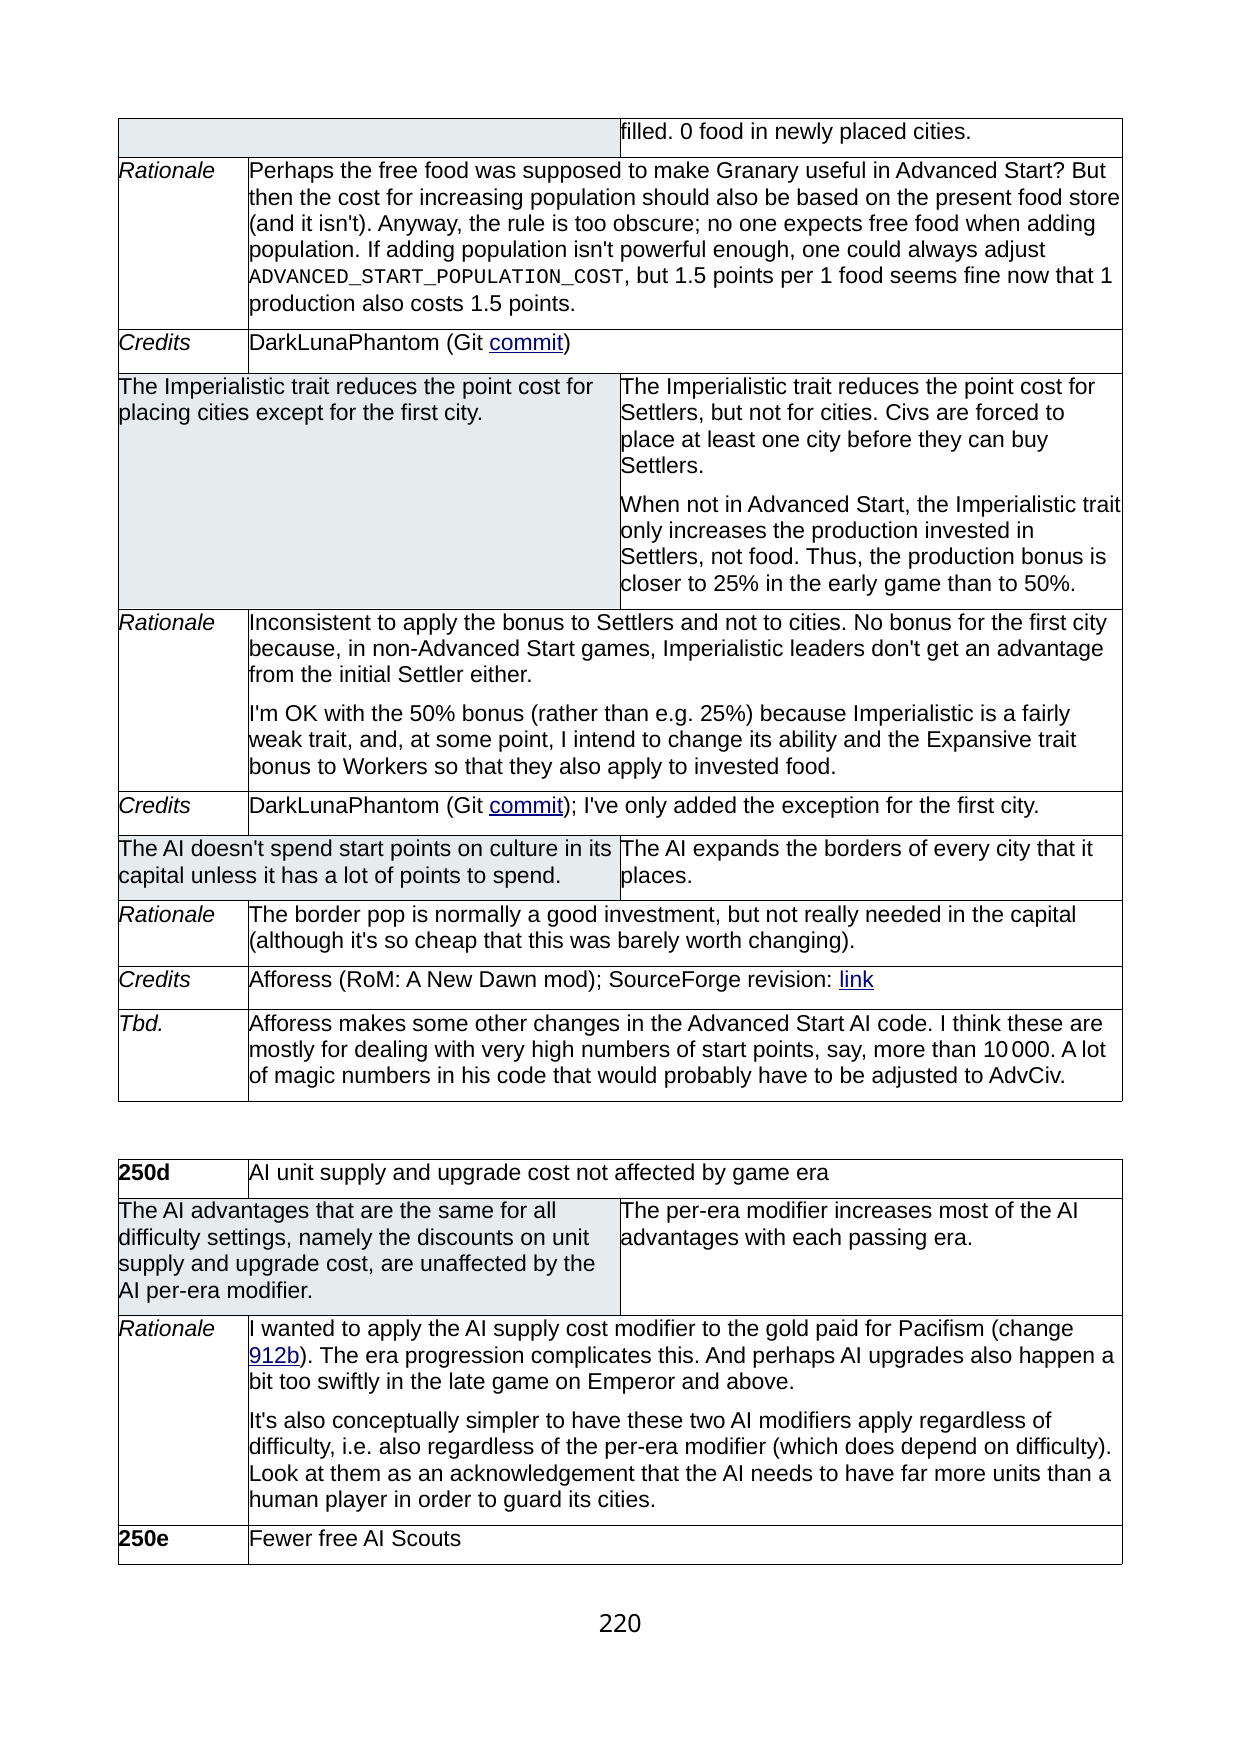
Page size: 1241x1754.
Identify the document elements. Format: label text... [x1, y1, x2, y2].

table_cell Credits [119, 330, 248, 373]
table_cell Fewer free AI Scouts [249, 1526, 1122, 1563]
table_cell 250e [119, 1526, 248, 1563]
table_cell Rationale [119, 1316, 248, 1525]
table_cell The border pop is normally a good investment, but not really needed in the capital (although it's so cheap that this was barely worth changing). [249, 901, 1122, 966]
table_cell Perhaps the free food was supposed to make Granary useful in Advanced Start? But then the cost for increasing population should also be based on the present food store (and it isn't). Anyway, the rule is too obscure; no one expects free food when adding population. If adding population isn't powerful enough, one could always adjust ADVANCED_START_POPULATION_COST, but 1.5 points per 1 food seems fine now that 1 production also costs 1.5 points. [249, 158, 1122, 329]
table_cell Inconsistent to apply the bonus to Settlers and not to cities. No bonus for the first city because, in non-Advanced Start games, Imperialistic leaders don't get an advantage from the initial Settler either. I'm OK with the 50% bonus (rather than e.g. 25%) because Imperialistic is a fairly weak trait, and, at some point, I intend to change its ability and the Expansive trait bonus to Workers so that they also apply to invested food. [249, 610, 1122, 791]
table_cell Credits [119, 792, 248, 835]
table_cell The AI doesn't spend start points on culture in its capital unless it has a lot of points to spend. [119, 836, 620, 900]
table_cell Credits [119, 967, 248, 1009]
table_header 250d [119, 1160, 248, 1197]
table_cell DarkLunaPhantom (Git commit) [249, 330, 1122, 373]
table_cell Afforess makes some other changes in the Advanced Start AI code. I think these are mostly for dealing with very high numbers of start points, say, more than 10 000. A lot of magic numbers in his code that would probably have to be adjusted to AdvCiv. [249, 1010, 1122, 1101]
table_cell [119, 119, 620, 157]
table_cell The Imperialistic trait reduces the point cost for Settlers, but not for cities. Civs are forced to place at least one city before they can buy Settlers. When not in Advanced Start, the Imperialistic trait only increases the production invested in Settlers, not food. Thus, the production bonus is closer to 25% in the early game than to 50%. [621, 374, 1122, 608]
table_cell The AI expands the borders of every city that it places. [621, 836, 1122, 900]
table_cell Tbd. [119, 1010, 248, 1101]
table_header AI unit supply and upgrade cost not affected by game era [249, 1160, 1122, 1197]
table_cell I wanted to apply the AI supply cost modifier to the gold paid for Pacifism (change 912b). The era progression complicates this. And perhaps AI upgrades also happen a bit too swiftly in the late game on Emperor and above. It's also conceptually simpler to have these two AI modifiers apply regardless of difficulty, i.e. also regardless of the per-era modifier (which does depend on difficulty). Look at them as an acknowledgement that the AI needs to have far more units than a human player in order to guard its cities. [249, 1316, 1122, 1525]
table_cell The Imperialistic trait reduces the point cost for placing cities except for the first city. [119, 374, 620, 608]
table_cell Afforess (RoM: A New Dawn mod); SourceForge revision: link [249, 967, 1122, 1009]
table_cell Rationale [119, 901, 248, 966]
table_cell DarkLunaPhantom (Git commit); I've only added the exception for the first city. [249, 792, 1122, 835]
table_cell filled. 0 food in newly placed cities. [621, 119, 1122, 157]
table_cell Rationale [119, 610, 248, 791]
table_cell The AI advantages that are the same for all difficulty settings, namely the discounts on unit supply and upgrade cost, are unaffected by the AI per-era modifier. [119, 1199, 620, 1315]
table_cell The per-era modifier increases most of the AI advantages with each passing era. [621, 1199, 1122, 1315]
table_cell Rationale [119, 158, 248, 329]
